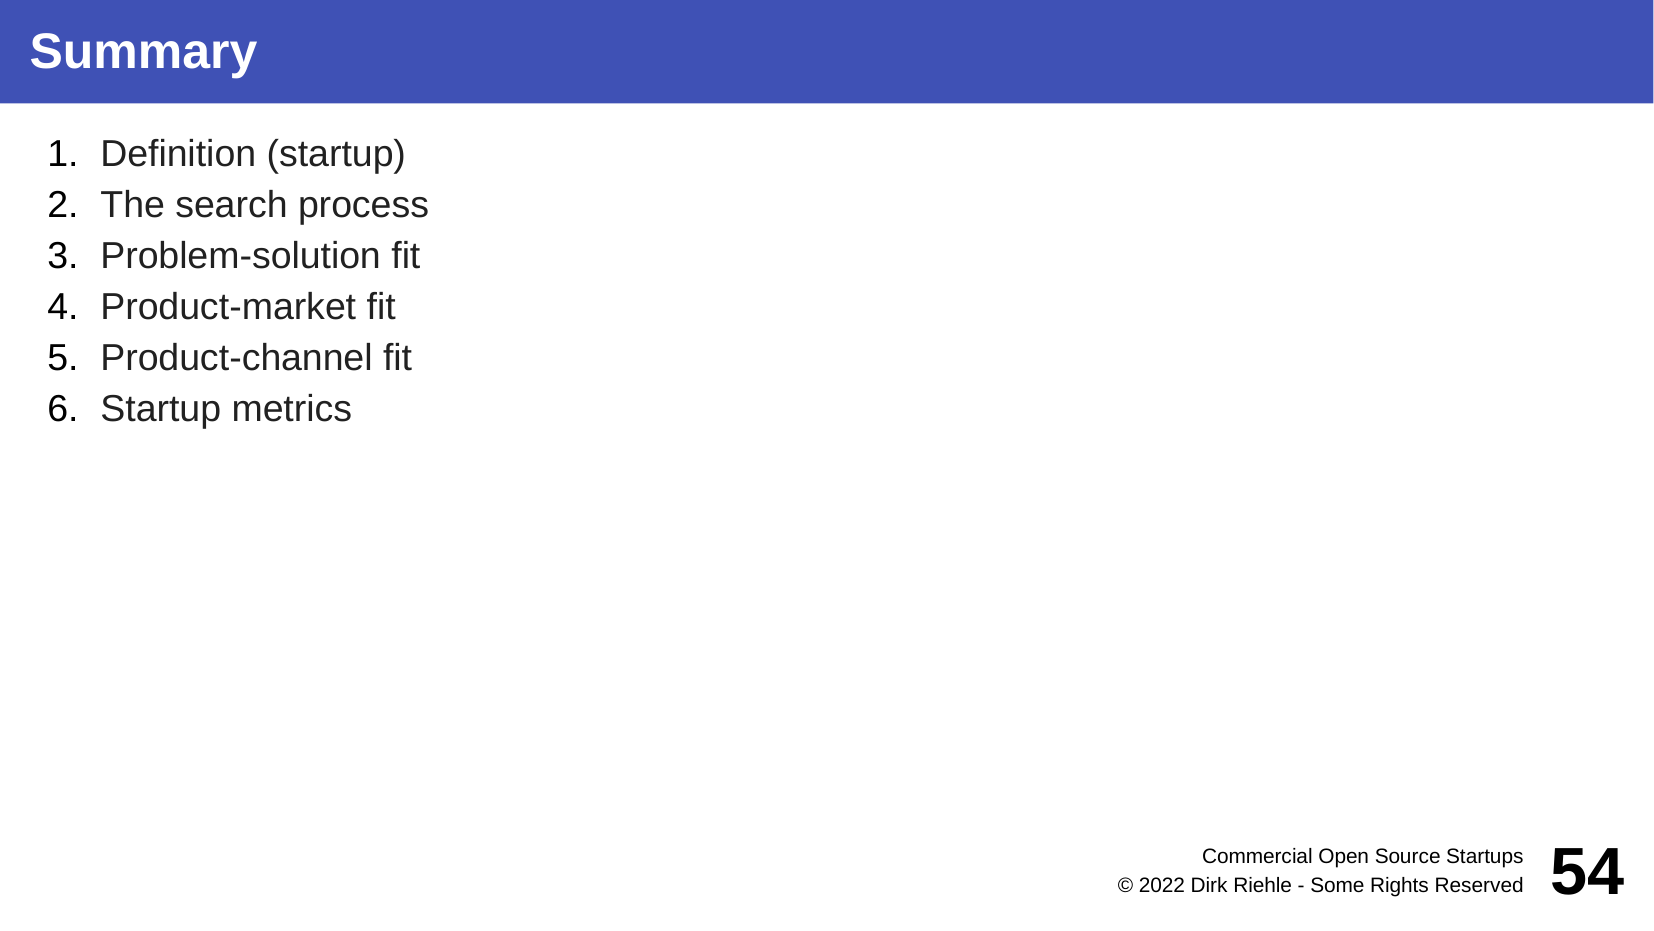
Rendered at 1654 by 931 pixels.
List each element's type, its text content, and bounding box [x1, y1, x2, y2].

list Definition (startup) The search process Problem-solution fit Product-market fit Product-channel fit Startup metrics [29, 132, 1625, 813]
title Summary [0, 0, 1654, 104]
